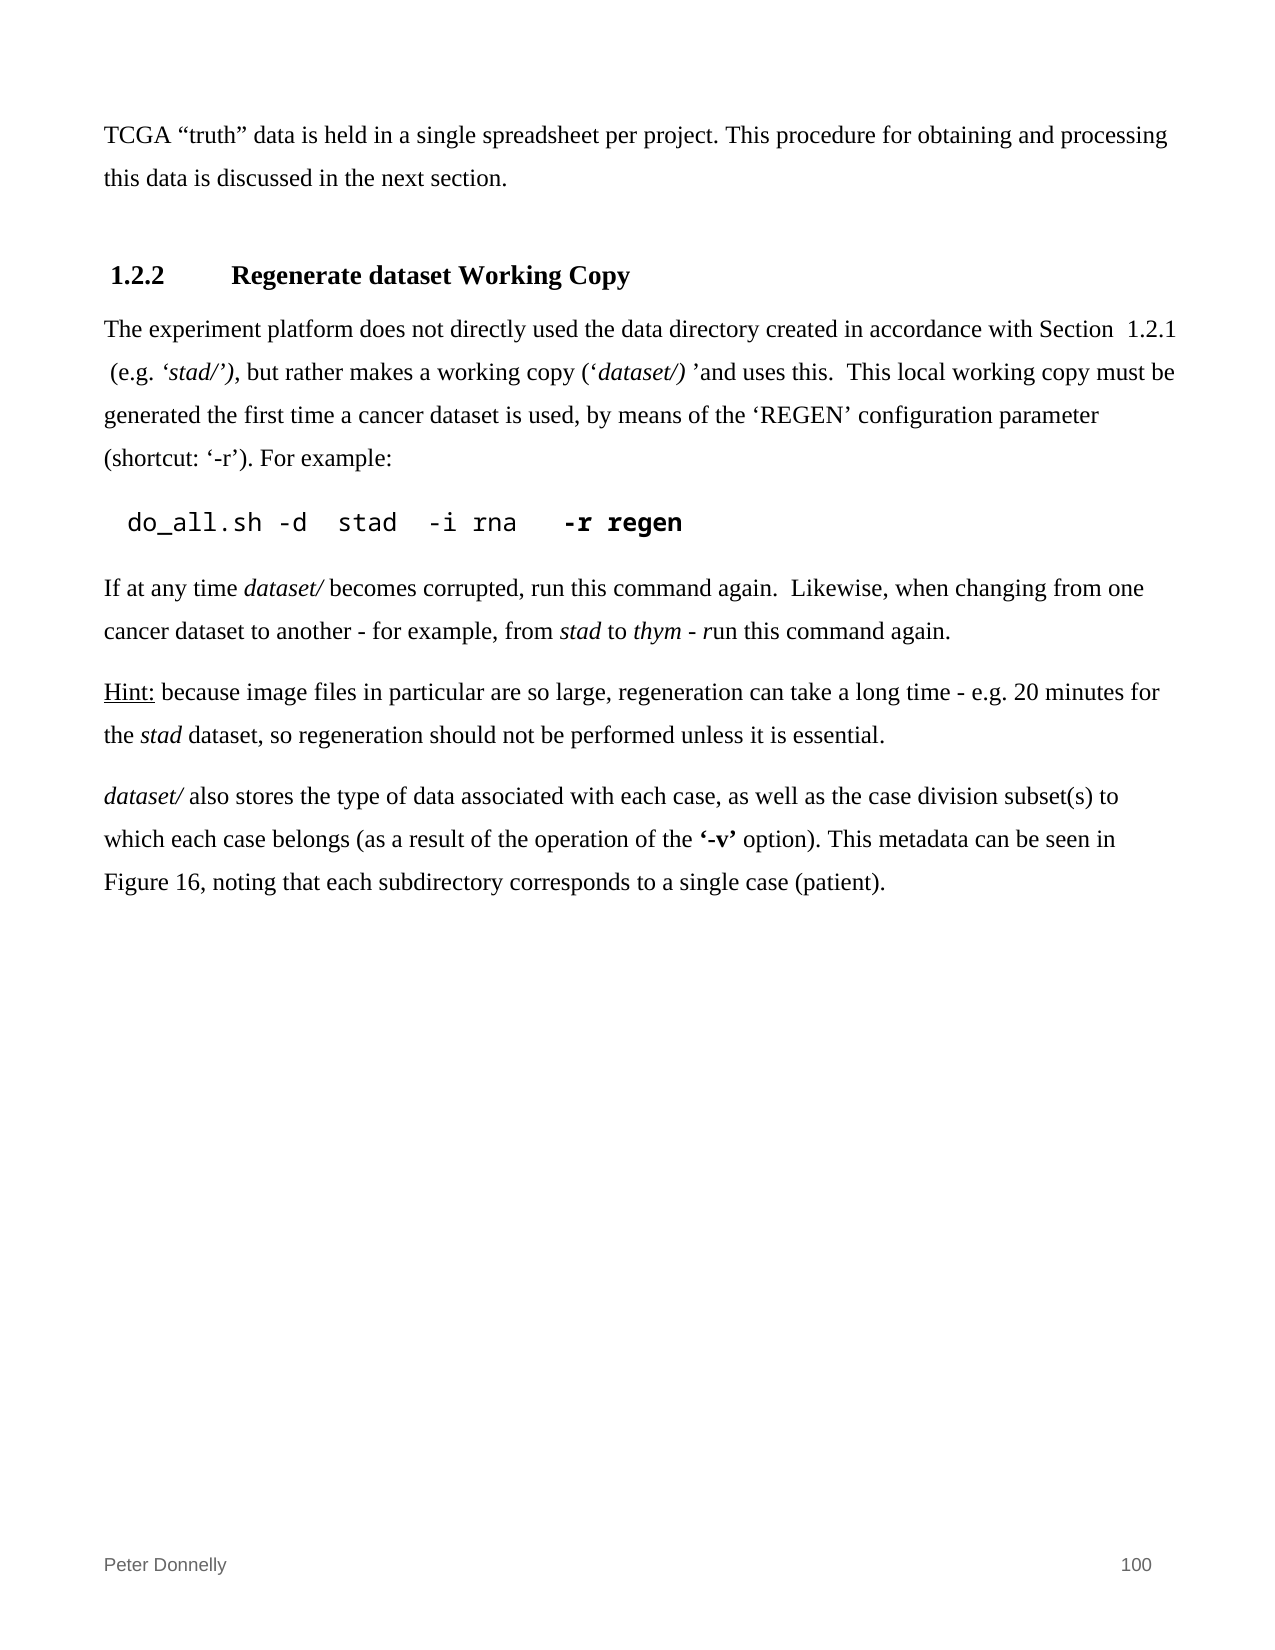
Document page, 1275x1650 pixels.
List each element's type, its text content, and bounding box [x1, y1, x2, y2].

text The experiment platform does not directly used the data directory created in accordance with Section 1.2.1 (e.g. ‘stad/’), but rather makes a working copy (‘dataset/) ’and uses this. This local working copy must be generated the first time a cancer dataset is used, by means of the ‘REGEN’ configuration parameter (shortcut: ‘-r’). For example: [103, 314, 1181, 472]
text If at any time dataset/ becomes corrupted, run this command again. Likewise, when changing from one cancer dataset to another - for example, from stad to thym - run this command again. [103, 573, 1181, 645]
text Hint: because image files in particular are so large, regeneration can take a long time - e.g. 20 minutes for the stad dataset, so regeneration should not be performed unless it is essential. [103, 677, 1181, 749]
text dataset/ also stores the type of data associated with each case, as well as the case division subset(s) to which each case belongs (as a result of the operation of the ‘-v’ option). This metadata can be seen in Figure 16, noting that each subdirectory corresponds to a single case (patient). [103, 781, 1181, 896]
text TCGA “truth” data is held in a single spreadsheet per project. This procedure for obtaining and processing this data is discussed in the next section. [103, 120, 1181, 192]
text do_all.sh -d stad -i rna -r regen [127, 504, 1181, 538]
subtitle Regenerate dataset Working Copy [103, 259, 1181, 290]
